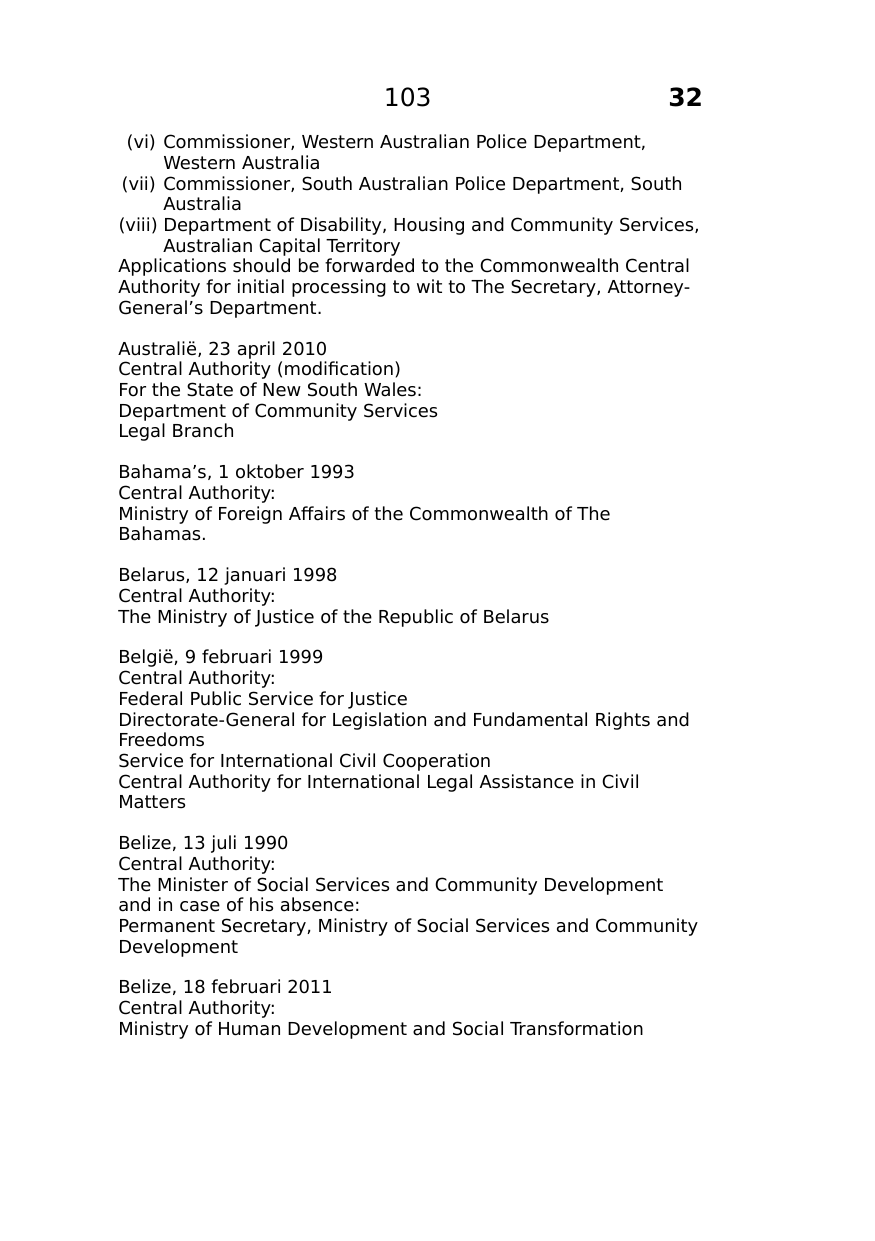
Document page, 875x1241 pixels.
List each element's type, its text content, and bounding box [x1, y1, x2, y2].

text Belize, 18 februari 2011 [118, 977, 703, 998]
text and in case of his absence: [118, 895, 703, 916]
text Permanent Secretary, Ministry of Social Services and Community Development [118, 916, 703, 957]
text (vii) Commissioner, South Australian Police Department, South Australia [118, 173, 703, 215]
text Legal Branch [118, 421, 703, 442]
text (vi) Commissioner, Western Australian Police Department, Western Australia [118, 132, 703, 173]
text Central Authority: [118, 998, 703, 1019]
text Belarus, 12 januari 1998 [118, 565, 703, 586]
text (viii) Department of Disability, Housing and Community Services, Australian Capital Territory [118, 215, 703, 256]
text Directorate-General for Legislation and Fundamental Rights and Freedoms [118, 709, 703, 751]
text Belize, 13 juli 1990 [118, 833, 703, 854]
text Central Authority: [118, 483, 703, 503]
text Service for International Civil Cooperation [118, 751, 703, 772]
text Central Authority for International Legal Assistance in Civil Matters [118, 772, 703, 813]
text Central Authority: [118, 668, 703, 689]
text Department of Community Services [118, 401, 703, 421]
text België, 9 februari 1999 [118, 647, 703, 668]
text For the State of New South Wales: [118, 380, 703, 401]
text Central Authority (modification) [118, 359, 703, 380]
text Bahama’s, 1 oktober 1993 [118, 462, 703, 483]
text The Minister of Social Services and Community Development [118, 874, 703, 895]
text Australië, 23 april 2010 [118, 338, 703, 359]
text Central Authority: [118, 586, 703, 606]
text Ministry of Foreign Affairs of the Commonwealth of The Bahamas. [118, 503, 703, 545]
text Applications should be forwarded to the Commonwealth Central Authority for initial processing to wit to The Secretary, Attorney-General’s Department. [118, 256, 703, 318]
text The Ministry of Justice of the Republic of Belarus [118, 606, 703, 627]
text Central Authority: [118, 854, 703, 874]
text Ministry of Human Development and Social Transformation [118, 1019, 703, 1039]
text Federal Public Service for Justice [118, 689, 703, 709]
